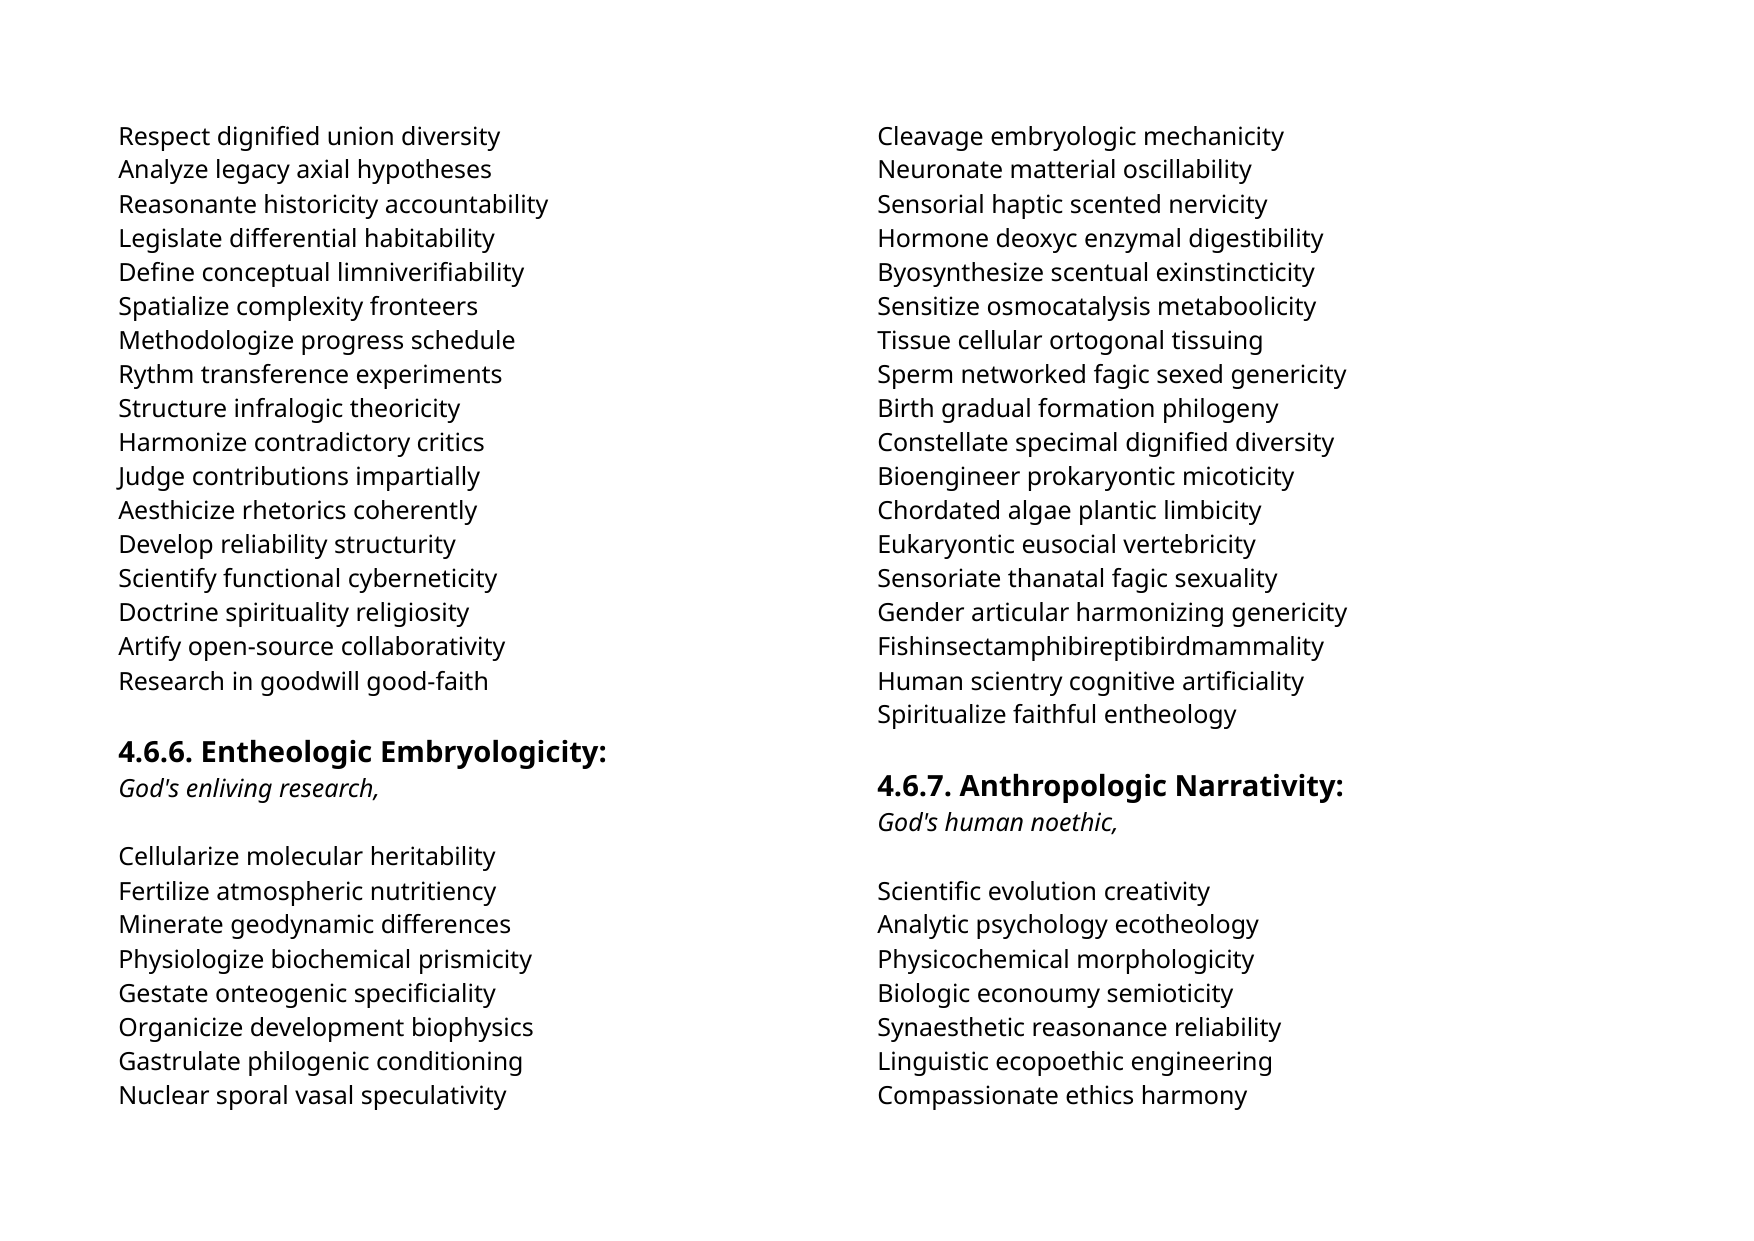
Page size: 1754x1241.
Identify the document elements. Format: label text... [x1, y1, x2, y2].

text Constellate specimal dignified diversity [877, 425, 1636, 459]
text Tissue cellular ortogonal tissuing [877, 322, 1636, 357]
text Compassionate ethics harmony [877, 1077, 1636, 1112]
text God's enliving research, [118, 771, 877, 805]
text Analyze legacy axial hypotheses [118, 152, 877, 186]
text Sensorial haptic scented nervicity [877, 186, 1636, 220]
text Byosynthesize scentual exinstincticity [877, 254, 1636, 288]
text Birth gradual formation philogeny [877, 391, 1636, 425]
text Rythm transference experiments [118, 357, 877, 391]
text Define conceptual limniverifiability [118, 254, 877, 288]
text Legislate differential habitability [118, 220, 877, 254]
text 4.6.6. Entheologic Embryologicity: [118, 731, 877, 771]
text Analytic psychology ecotheology [877, 907, 1636, 941]
text Artify open-source collaborativity [118, 629, 877, 663]
text Nuclear sporal vasal speculativity [118, 1077, 877, 1112]
text Fishinsectamphibireptibirdmammality [877, 629, 1636, 663]
text God's human noethic, [877, 805, 1636, 839]
text Bioengineer prokaryontic micoticity [877, 459, 1636, 493]
text Synaesthetic reasonance reliability [877, 1009, 1636, 1043]
text Linguistic ecopoethic engineering [877, 1043, 1636, 1077]
text Methodologize progress schedule [118, 322, 877, 357]
text Cleavage embryologic mechanicity [877, 118, 1636, 152]
text Eukaryontic eusocial vertebricity [877, 527, 1636, 561]
text Cellularize molecular heritability [118, 839, 877, 873]
text Develop reliability structurity [118, 527, 877, 561]
text Organicize development biophysics [118, 1009, 877, 1043]
text Fertilize atmospheric nutritiency [118, 873, 877, 907]
text Harmonize contradictory critics [118, 425, 877, 459]
text Respect dignified union diversity [118, 118, 877, 152]
text Chordated algae plantic limbicity [877, 493, 1636, 527]
text Research in goodwill good-faith [118, 663, 877, 697]
text Sensitize osmocatalysis metaboolicity [877, 288, 1636, 322]
text Sperm networked fagic sexed genericity [877, 357, 1636, 391]
text Scientify functional cyberneticity [118, 561, 877, 595]
text Reasonante historicity accountability [118, 186, 877, 220]
text Gastrulate philogenic conditioning [118, 1043, 877, 1077]
text Human scientry cognitive artificiality [877, 663, 1636, 697]
text Gestate onteogenic specificiality [118, 975, 877, 1009]
text Sensoriate thanatal fagic sexuality [877, 561, 1636, 595]
text Neuronate matterial oscillability [877, 152, 1636, 186]
text Doctrine spirituality religiosity [118, 595, 877, 629]
text Scientific evolution creativity [877, 873, 1636, 907]
text Spiritualize faithful entheology [877, 697, 1636, 731]
text Structure infralogic theoricity [118, 391, 877, 425]
text Judge contributions impartially [118, 459, 877, 493]
text 4.6.7. Anthropologic Narrativity: [877, 765, 1636, 805]
text Physiologize biochemical prismicity [118, 941, 877, 975]
text Spatialize complexity fronteers [118, 288, 877, 322]
text Biologic econoumy semioticity [877, 975, 1636, 1009]
text Hormone deoxyc enzymal digestibility [877, 220, 1636, 254]
text Aesthicize rhetorics coherently [118, 493, 877, 527]
text Gender articular harmonizing genericity [877, 595, 1636, 629]
text Physicochemical morphologicity [877, 941, 1636, 975]
text Minerate geodynamic differences [118, 907, 877, 941]
